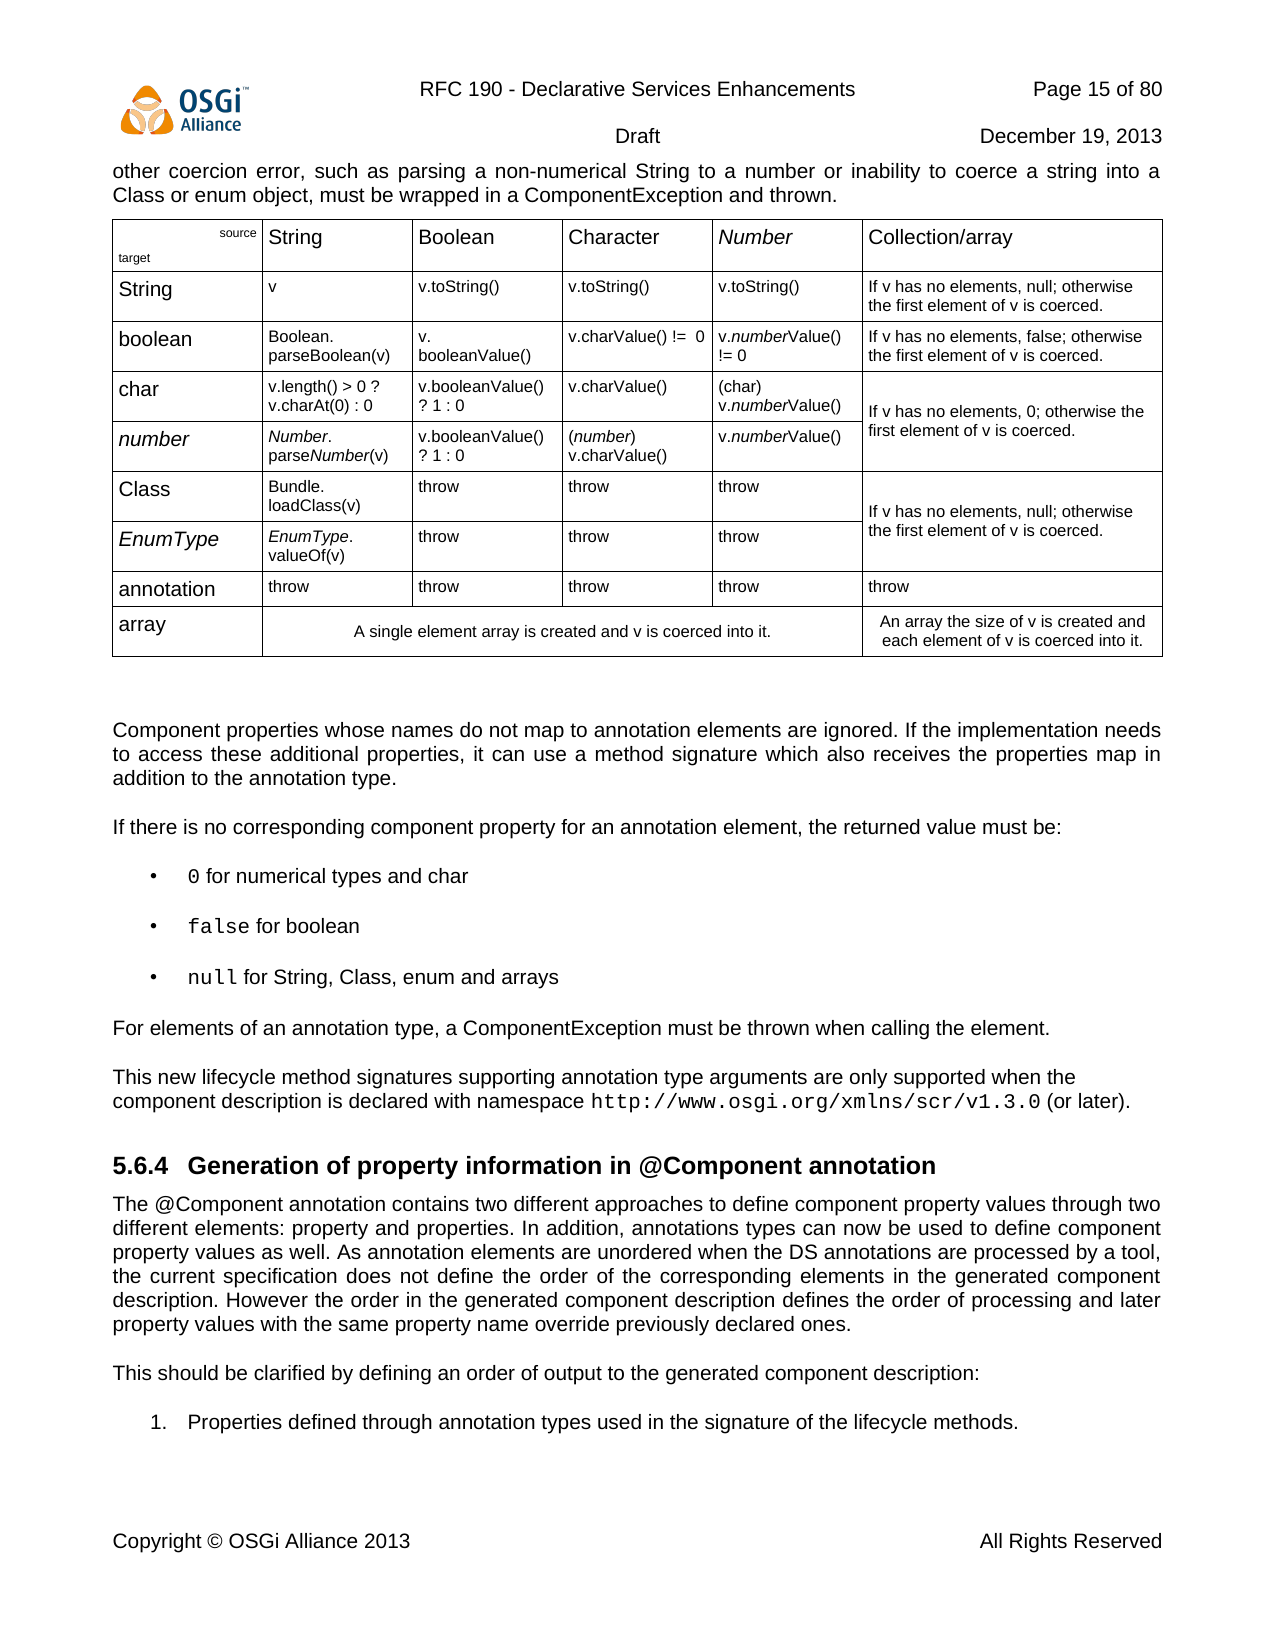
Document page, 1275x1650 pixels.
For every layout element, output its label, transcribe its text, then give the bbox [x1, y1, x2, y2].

table_cell Bundle. loadClass(v) [263, 472, 412, 521]
list Properties defined through annotation types used in the signature of the lifecycle methods. [150, 1410, 1162, 1434]
table_cell throw [713, 522, 862, 571]
table_cell throw [263, 572, 412, 606]
table_cell v.numberValue() [713, 422, 862, 471]
table_cell annotation [113, 572, 262, 606]
table_cell throw [413, 522, 562, 571]
table_cell If v has no elements, null; otherwise the first element of v is coerced. [863, 272, 1162, 321]
table_header Collection/array [863, 220, 1162, 271]
table_cell Number. parseNumber(v) [263, 422, 412, 471]
table_cell v.length() > 0 ?v.charAt(0) : 0 [263, 372, 412, 421]
table_cell v.toString() [563, 272, 712, 321]
table_cell array [113, 607, 262, 656]
table_header Boolean [413, 220, 562, 271]
text other coercion error, such as parsing a non-numerical String to a number or inability to coerce a string into a Class or enum object, must be wrapped in a ComponentException and thrown. [112, 159, 1162, 207]
table_cell number [113, 422, 262, 471]
table_cell v.numberValue() != 0 [713, 322, 862, 371]
table_cell throw [863, 572, 1162, 606]
table_cell v. booleanValue() [413, 322, 562, 371]
table_header String [263, 220, 412, 271]
table_cell v.toString() [413, 272, 562, 321]
text The @Component annotation contains two different approaches to define component property values through two different elements: property and properties. In addition, annotations types can now be used to define component property values as well. As annotation elements are unordered when the DS annotations are processed by a tool, the current specification does not define the order of the corresponding elements in the generated component description. However the order in the generated component description defines the order of processing and later property values with the same property name override previously declared ones. [112, 1192, 1162, 1336]
table_cell v [263, 272, 412, 321]
text This new lifecycle method signatures supporting annotation type arguments are only supported when the component description is declared with namespace http://www.osgi.org/xmlns/scr/v1.3.0 (or later). [112, 1065, 1162, 1115]
table_cell v.toString() [713, 272, 862, 321]
text For elements of an annotation type, a ComponentException must be thrown when calling the element. [112, 1016, 1162, 1040]
table_cell If v has no elements, null; otherwise the first element of v is coerced. [863, 472, 1162, 571]
table_cell throw [563, 472, 712, 521]
table_cell v.charValue() [563, 372, 712, 421]
table_cell v.booleanValue() ? 1 : 0 [413, 372, 562, 421]
table_cell throw [413, 572, 562, 606]
table_cell throw [413, 472, 562, 521]
table_cell A single element array is created and v is coerced into it. [263, 607, 862, 656]
list false for boolean [150, 914, 1162, 940]
table_cell Boolean. parseBoolean(v) [263, 322, 412, 371]
table_cell (number) v.charValue() [563, 422, 712, 471]
table_cell throw [563, 522, 712, 571]
table_header Character [563, 220, 712, 271]
picture [113, 78, 257, 142]
table_cell If v has no elements, false; otherwise the first element of v is coerced. [863, 322, 1162, 371]
text Component properties whose names do not map to annotation elements are ignored. If the implementation needs to access these additional properties, it can use a method signature which also receives the properties map in addition to the annotation type. [112, 718, 1162, 789]
table_cell EnumType. valueOf(v) [263, 522, 412, 571]
table_cell v.charValue() != 0 [563, 322, 712, 371]
subtitle Generation of property information in @Component annotation [112, 1151, 1162, 1179]
table_cell throw [713, 572, 862, 606]
table_cell v.booleanValue() ? 1 : 0 [413, 422, 562, 471]
table_cell (char) v.numberValue() [713, 372, 862, 421]
text This should be clarified by defining an order of output to the generated component description: [112, 1361, 1162, 1385]
list null for String, Class, enum and arrays [150, 965, 1162, 991]
table_header source [113, 220, 262, 245]
text If there is no corresponding component property for an annotation element, the returned value must be: [112, 814, 1162, 838]
table_header Number [713, 220, 862, 271]
table_cell target [113, 245, 262, 271]
list 0 for numerical types and char [150, 863, 1162, 889]
table_cell boolean [113, 322, 262, 371]
table_cell If v has no elements, 0; otherwise the first element of v is coerced. [863, 372, 1162, 471]
table_cell String [113, 272, 262, 321]
table_cell Class [113, 472, 262, 521]
table_cell EnumType [113, 522, 262, 571]
table_cell throw [713, 472, 862, 521]
table_cell An array the size of v is created and each element of v is coerced into it. [863, 607, 1162, 656]
table_cell char [113, 372, 262, 421]
table_cell throw [563, 572, 712, 606]
